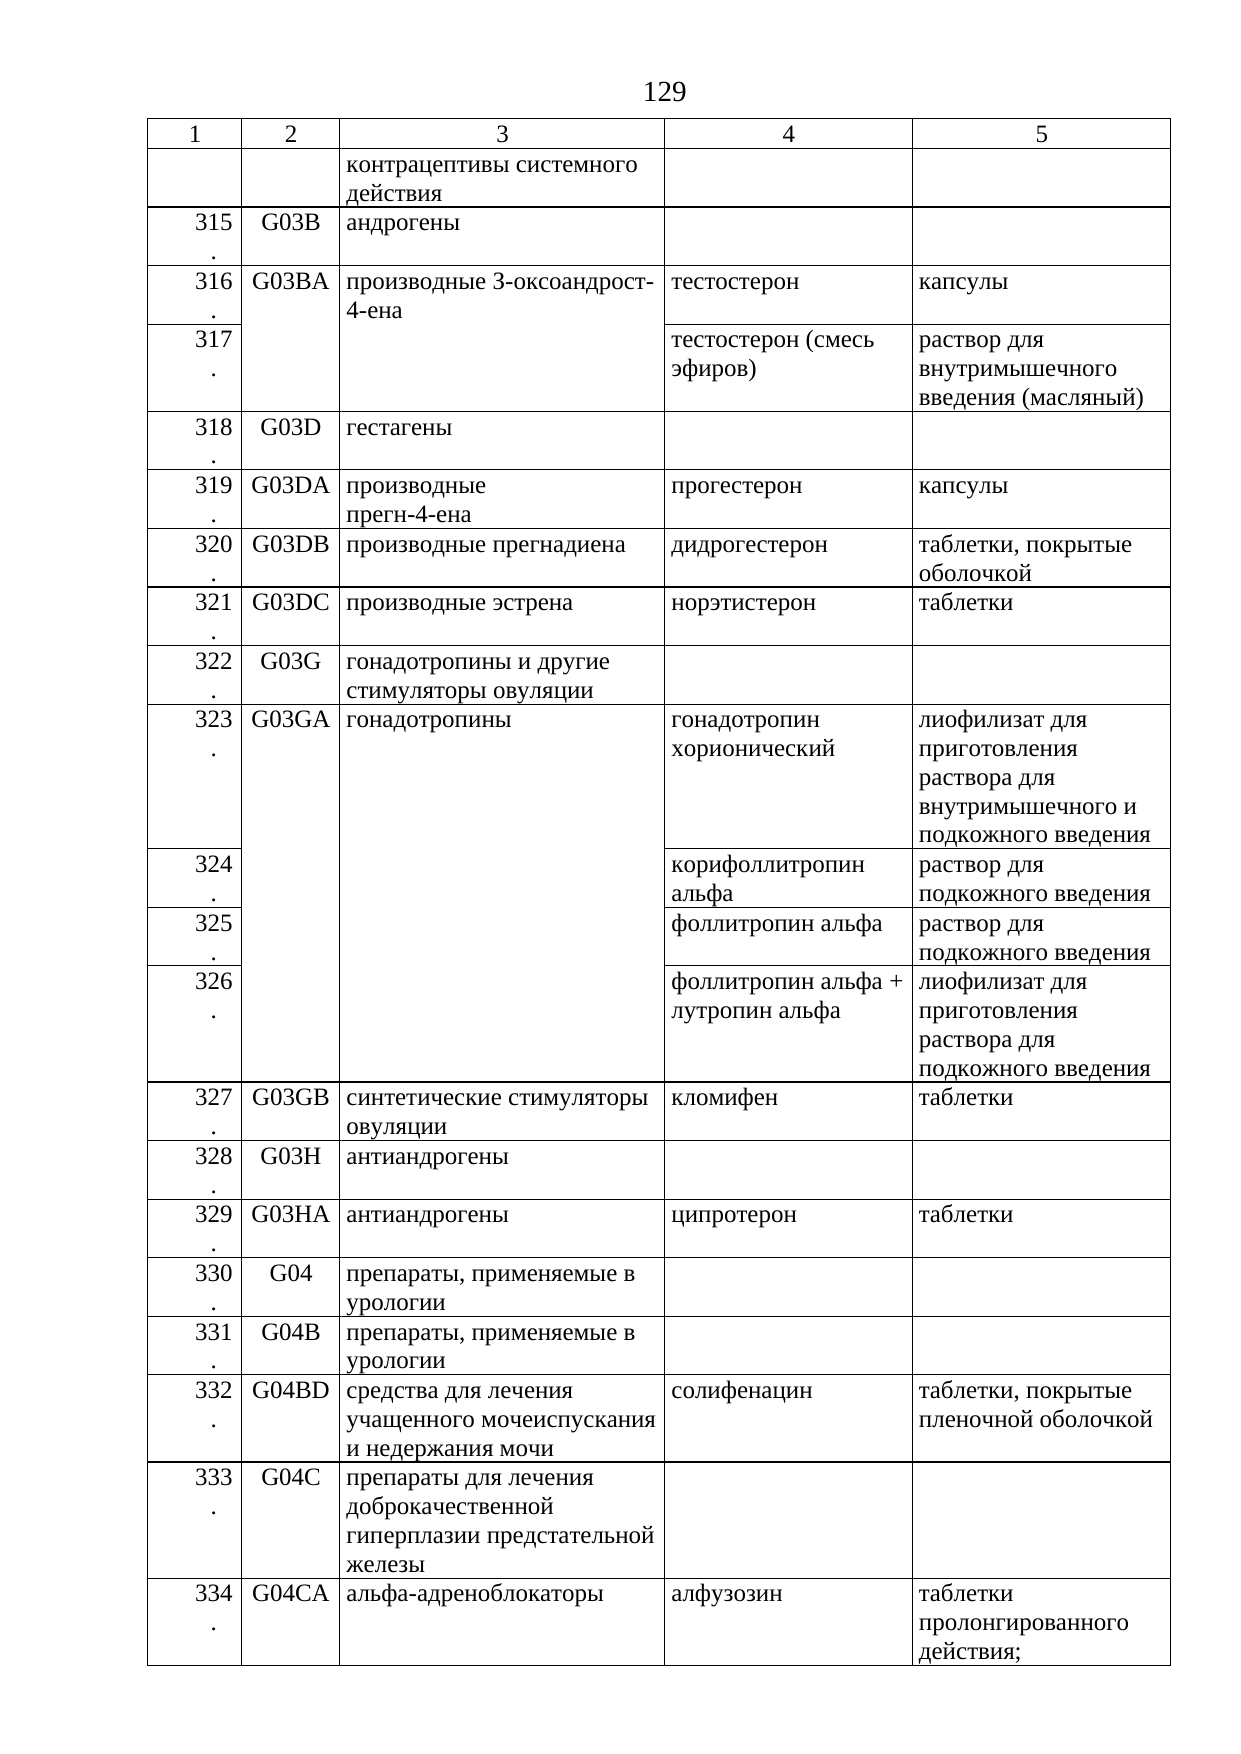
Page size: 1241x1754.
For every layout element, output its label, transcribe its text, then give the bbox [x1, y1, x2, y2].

table_cell солифенацин [665, 1375, 912, 1461]
table_cell норэтистерон [665, 588, 912, 645]
table_cell [340, 965, 664, 1081]
table_cell производные эстрена [340, 588, 664, 645]
table_cell синтетические стимуляторы овуляции [340, 1083, 664, 1140]
table_cell раствор для подкожного введения [913, 849, 1170, 907]
table_header 3 [340, 119, 664, 148]
table_cell корифоллитропин альфа [665, 849, 912, 907]
table_cell таблетки [913, 588, 1170, 645]
table_cell фоллитропин альфа + лутропин альфа [665, 966, 912, 1081]
table_cell контрацептивы системного действия [340, 149, 664, 206]
table_cell [242, 149, 339, 206]
table_cell [665, 208, 912, 265]
table_cell [148, 1258, 241, 1316]
table_cell G04C [242, 1463, 339, 1577]
table_cell [148, 1579, 241, 1665]
table_cell таблетки [913, 1200, 1170, 1257]
table_cell производные З‑оксоандрост-4-ена [340, 266, 664, 411]
table_cell средства для лечения учащенного мочеиспускания и недержания мочи [340, 1375, 664, 1461]
table_cell [148, 1463, 241, 1577]
table_cell препараты, применяемые в урологии [340, 1258, 664, 1316]
table_cell G03GA [242, 705, 339, 848]
table_cell прогестерон [665, 470, 912, 528]
table_cell препараты, применяемые в урологии [340, 1317, 664, 1374]
table_cell антиандрогены [340, 1141, 664, 1198]
table_cell [148, 588, 241, 645]
table_cell G03GB [242, 1083, 339, 1140]
table_cell препараты для лечения доброкачественной гиперплазии предстательной железы [340, 1463, 664, 1577]
table_cell [148, 266, 241, 323]
table_cell [242, 848, 339, 907]
table_cell [665, 646, 912, 703]
table_cell [913, 1141, 1170, 1198]
table_cell [148, 1141, 241, 1198]
table_cell таблетки пролонгированного действия; [913, 1579, 1170, 1665]
table_cell тестостерон [665, 266, 912, 323]
table_cell гонадотропин хорионический [665, 705, 912, 848]
table_header 1 [148, 119, 241, 148]
table_cell производные прегн-4-ена [340, 470, 664, 528]
table_cell [148, 646, 241, 703]
table_cell таблетки, покрытые оболочкой [913, 529, 1170, 586]
table_header 5 [913, 119, 1170, 148]
table_cell [148, 1375, 241, 1461]
table_cell [913, 646, 1170, 703]
table_cell G04CA [242, 1579, 339, 1665]
table_cell таблетки [913, 1083, 1170, 1140]
table_cell [665, 1141, 912, 1198]
table_cell [913, 1317, 1170, 1374]
table_cell [148, 1200, 241, 1257]
table_cell G03DB [242, 529, 339, 586]
table_cell [913, 149, 1170, 206]
table_cell G04 [242, 1258, 339, 1316]
table_cell G04B [242, 1317, 339, 1374]
table_cell [665, 1258, 912, 1316]
table_cell алфузозин [665, 1579, 912, 1665]
table_cell таблетки, покрытые пленочной оболочкой [913, 1375, 1170, 1461]
table_cell гестагены [340, 412, 664, 469]
table_header 4 [665, 119, 912, 148]
table_cell [148, 208, 241, 265]
table_cell G03B [242, 208, 339, 265]
table_cell G03G [242, 646, 339, 703]
table_cell лиофилизат для приготовления раствора для внутримышечного и подкожного введения [913, 705, 1170, 848]
table_cell тестостерон (смесь эфиров) [665, 325, 912, 411]
table_cell [148, 849, 241, 907]
table_cell капсулы [913, 266, 1170, 323]
table_cell G03DC [242, 588, 339, 645]
table_cell [242, 965, 339, 1081]
table_cell G03DA [242, 470, 339, 528]
table_cell [148, 470, 241, 528]
table_cell G03D [242, 412, 339, 469]
table_cell [148, 529, 241, 586]
table_cell [665, 1463, 912, 1577]
table_cell гонадотропины и другие стимуляторы овуляции [340, 646, 664, 703]
table_cell [340, 907, 664, 965]
table_cell [665, 149, 912, 206]
table_cell [242, 907, 339, 965]
table_cell лиофилизат для приготовления раствора для подкожного введения [913, 966, 1170, 1081]
table_cell [148, 325, 241, 411]
table_cell антиандрогены [340, 1200, 664, 1257]
table_cell производные прегнадиена [340, 529, 664, 586]
table_cell альфа-адреноблокаторы [340, 1579, 664, 1665]
table_cell ципротерон [665, 1200, 912, 1257]
table_cell [148, 1083, 241, 1140]
table_cell G03BA [242, 266, 339, 411]
table_cell капсулы [913, 470, 1170, 528]
table_header 2 [242, 119, 339, 148]
table_cell андрогены [340, 208, 664, 265]
table_cell [340, 848, 664, 907]
table_cell [148, 1317, 241, 1374]
table_cell фоллитропин альфа [665, 908, 912, 965]
table_cell гонадотропины [340, 705, 664, 848]
table_cell кломифен [665, 1083, 912, 1140]
table_cell [913, 208, 1170, 265]
table_cell G03HA [242, 1200, 339, 1257]
table_cell G03H [242, 1141, 339, 1198]
table_cell [148, 966, 241, 1081]
table_cell раствор для подкожного введения [913, 908, 1170, 965]
table_cell [913, 412, 1170, 469]
table_cell [665, 412, 912, 469]
table_cell G04BD [242, 1375, 339, 1461]
table_cell дидрогестерон [665, 529, 912, 586]
table_cell раствор для внутримышечного введения (масляный) [913, 325, 1170, 411]
table_cell [148, 908, 241, 965]
table_cell [913, 1258, 1170, 1316]
table_cell [148, 412, 241, 469]
table_cell [665, 1317, 912, 1374]
table_cell [148, 149, 241, 206]
table_cell [148, 705, 241, 848]
table_cell [913, 1463, 1170, 1577]
